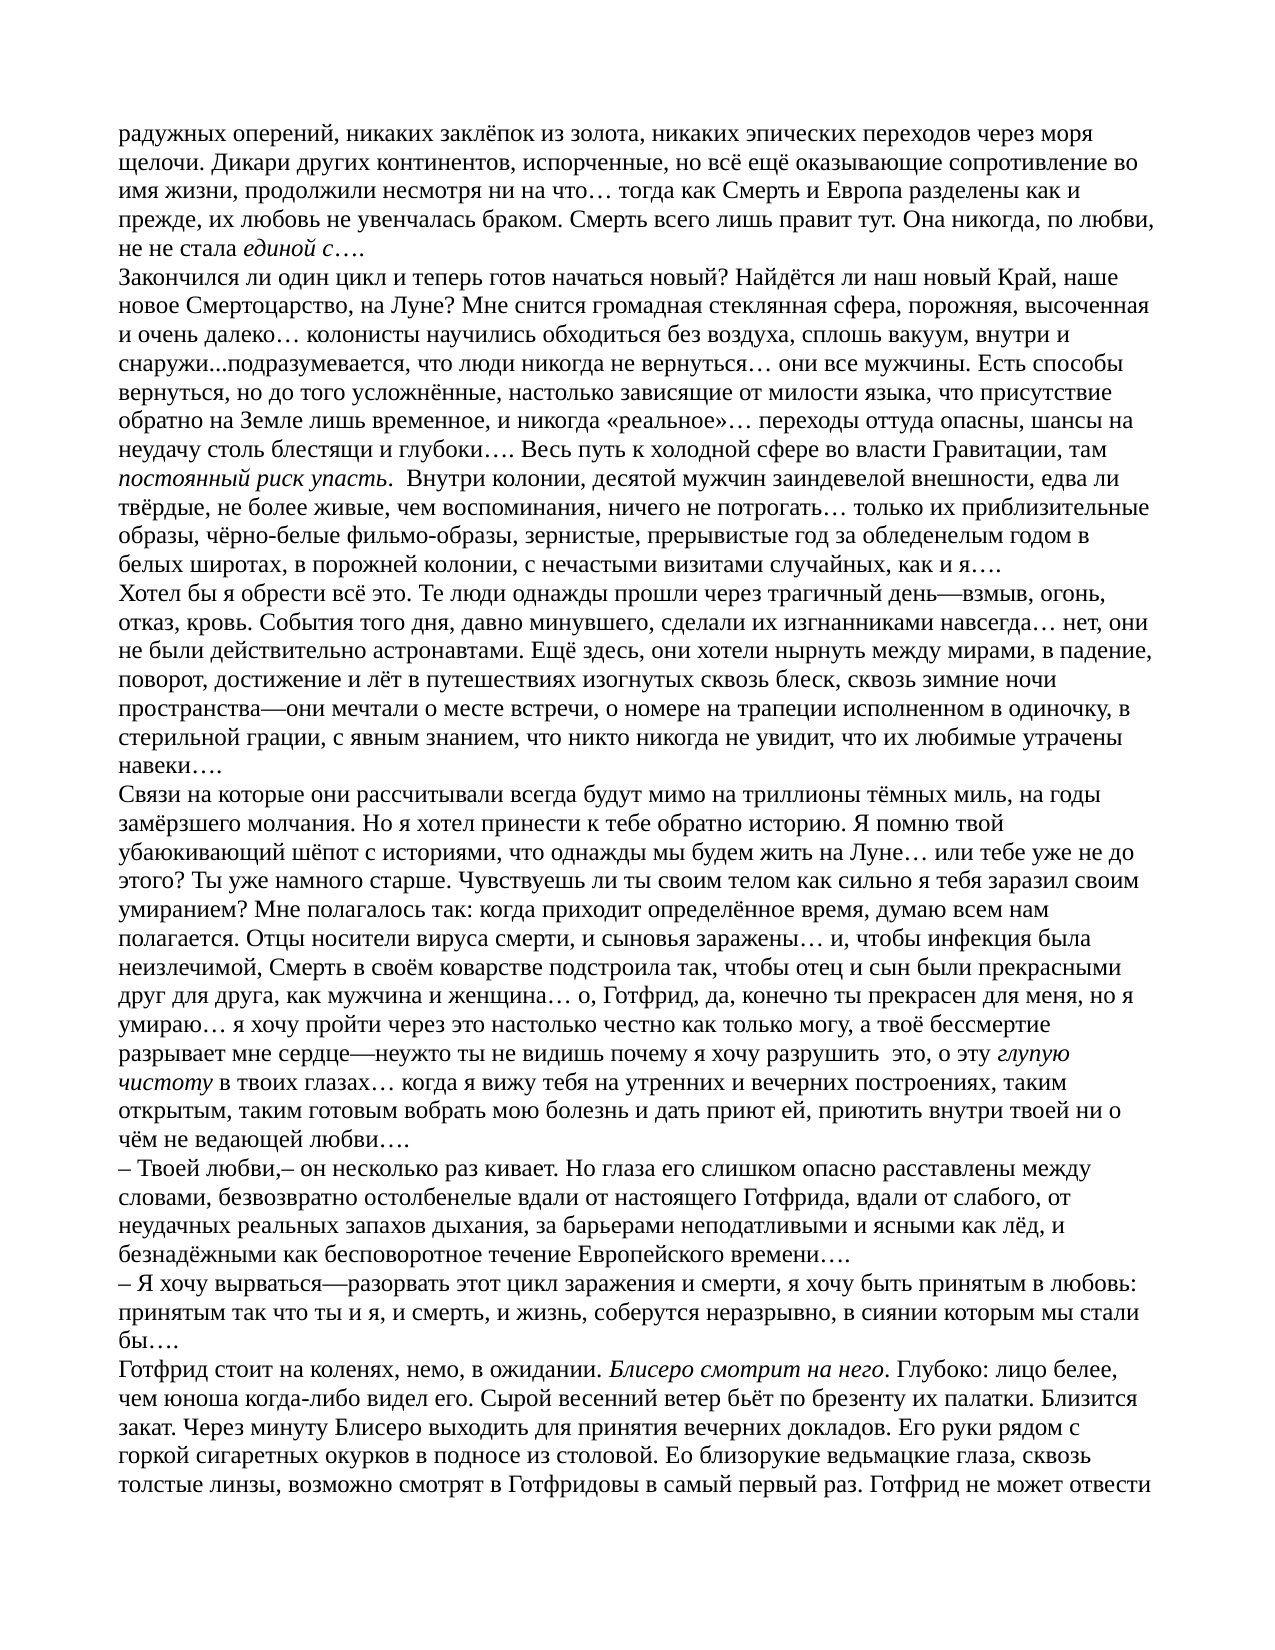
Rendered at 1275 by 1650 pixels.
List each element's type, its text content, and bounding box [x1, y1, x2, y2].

text Связи на которые они рассчитывали всегда будут мимо на триллионы тёмных миль, на годы замёрзшего молчания. Но я хотел принести к тебе обратно историю. Я помню твой убаюкивающий шёпот с историями, что однажды мы будем жить на Луне… или тебе уже не до этого? Ты уже намного старше. Чувствуешь ли ты своим телом как сильно я тебя заразил своим умиранием? Мне полагалось так: когда приходит определённое время, думаю всем нам полагается. Отцы носители вируса смерти, и сыновья заражены… и, чтобы инфекция была неизлечимой, Смерть в своём коварстве подстроила так, чтобы отец и сын были прекрасными друг для друга, как мужчина и женщина… о, Готфрид, да, конечно ты прекрасен для меня, но я умираю… я хочу пройти через это настолько честно как только могу, а твоё бессмертие разрывает мне сердце—неужто ты не видишь почему я хочу разрушить это, о эту глупую чистоту в твоих глазах… когда я вижу тебя на утренних и вечерних построениях, таким открытым, таким готовым вобрать мою болезнь и дать приют ей, приютить внутри твоей ни о чём не ведающей любви…. [118, 779, 1157, 1153]
text Хотел бы я обрести всё это. Те люди однажды прошли через трагичный день—взмыв, огонь, отказ, кровь. События того дня, давно минувшего, сделали их изгнанниками навсегда… нет, они не были действительно астронавтами. Ещё здесь, они хотели нырнуть между мирами, в падение, поворот, достижение и лёт в путешествиях изогнутых сквозь блеск, сквозь зимние ночи пространства—они мечтали о месте встречи, о номере на трапеции исполненном в одиночку, в стерильной грации, с явным знанием, что никто никогда не увидит, что их любимые утрачены навеки…. [118, 578, 1157, 779]
text радужных оперений, никаких заклёпок из золота, никаких эпических переходов через моря щелочи. Дикари других континентов, испорченные, но всё ещё оказывающие сопротивление во имя жизни, продолжили несмотря ни на что… тогда как Смерть и Европа разделены как и прежде, их любовь не увенчалась браком. Смерть всего лишь правит тут. Она никогда, по любви, не не стала единой с…. [118, 118, 1157, 262]
text – Твоей любви,– он несколько раз кивает. Но глаза его слишком опасно расставлены между словами, безвозвратно остолбенелые вдали от настоящего Готфрида, вдали от слабого, от неудачных реальных запахов дыхания, за барьерами неподатливыми и ясными как лёд, и безнадёжными как бесповоротное течение Европейского времени…. [118, 1153, 1157, 1268]
text Закончился ли один цикл и теперь готов начаться новый? Найдётся ли наш новый Край, наше новое Смертоцарство, на Луне? Мне снится громадная стеклянная сфера, порожняя, высоченная и очень далеко… колонисты научились обходиться без воздуха, сплошь вакуум, внутри и снаружи...подразумевается, что люди никогда не вернуться… они все мужчины. Есть способы вернуться, но до того усложнённые, настолько зависящие от милости языка, что присутствие обратно на Земле лишь временное, и никогда «реальное»… переходы оттуда опасны, шансы на неудачу столь блестящи и глубоки…. Весь путь к холодной сфере во власти Гравитации, там постоянный риск упасть. Внутри колонии, десятой мужчин заиндевелой внешности, едва ли твёрдые, не более живые, чем воспоминания, ничего не потрогать… только их приблизительные образы, чёрно-белые фильмо-образы, зернистые, прерывистые год за обледенелым годом в белых широтах, в порожней колонии, с нечастыми визитами случайных, как и я…. [118, 262, 1157, 578]
text – Я хочу вырваться—разорвать этот цикл заражения и смерти, я хочу быть принятым в любовь: принятым так что ты и я, и смерть, и жизнь, соберутся неразрывно, в сиянии которым мы стали бы…. [118, 1268, 1157, 1354]
text Готфрид стоит на коленях, немо, в ожидании. Блисеро смотрит на него. Глубоко: лицо белее, чем юноша когда-либо видел его. Сырой весенний ветер бьёт по брезенту их палатки. Близится закат. Через минуту Блисеро выходить для принятия вечерних докладов. Его руки рядом с горкой сигаретных окурков в подносе из столовой. Ео близорукие ведьмацкие глаза, сквозь толстые линзы, возможно смотрят в Готфридовы в самый первый раз. Готфрид не может отвести [118, 1354, 1157, 1498]
